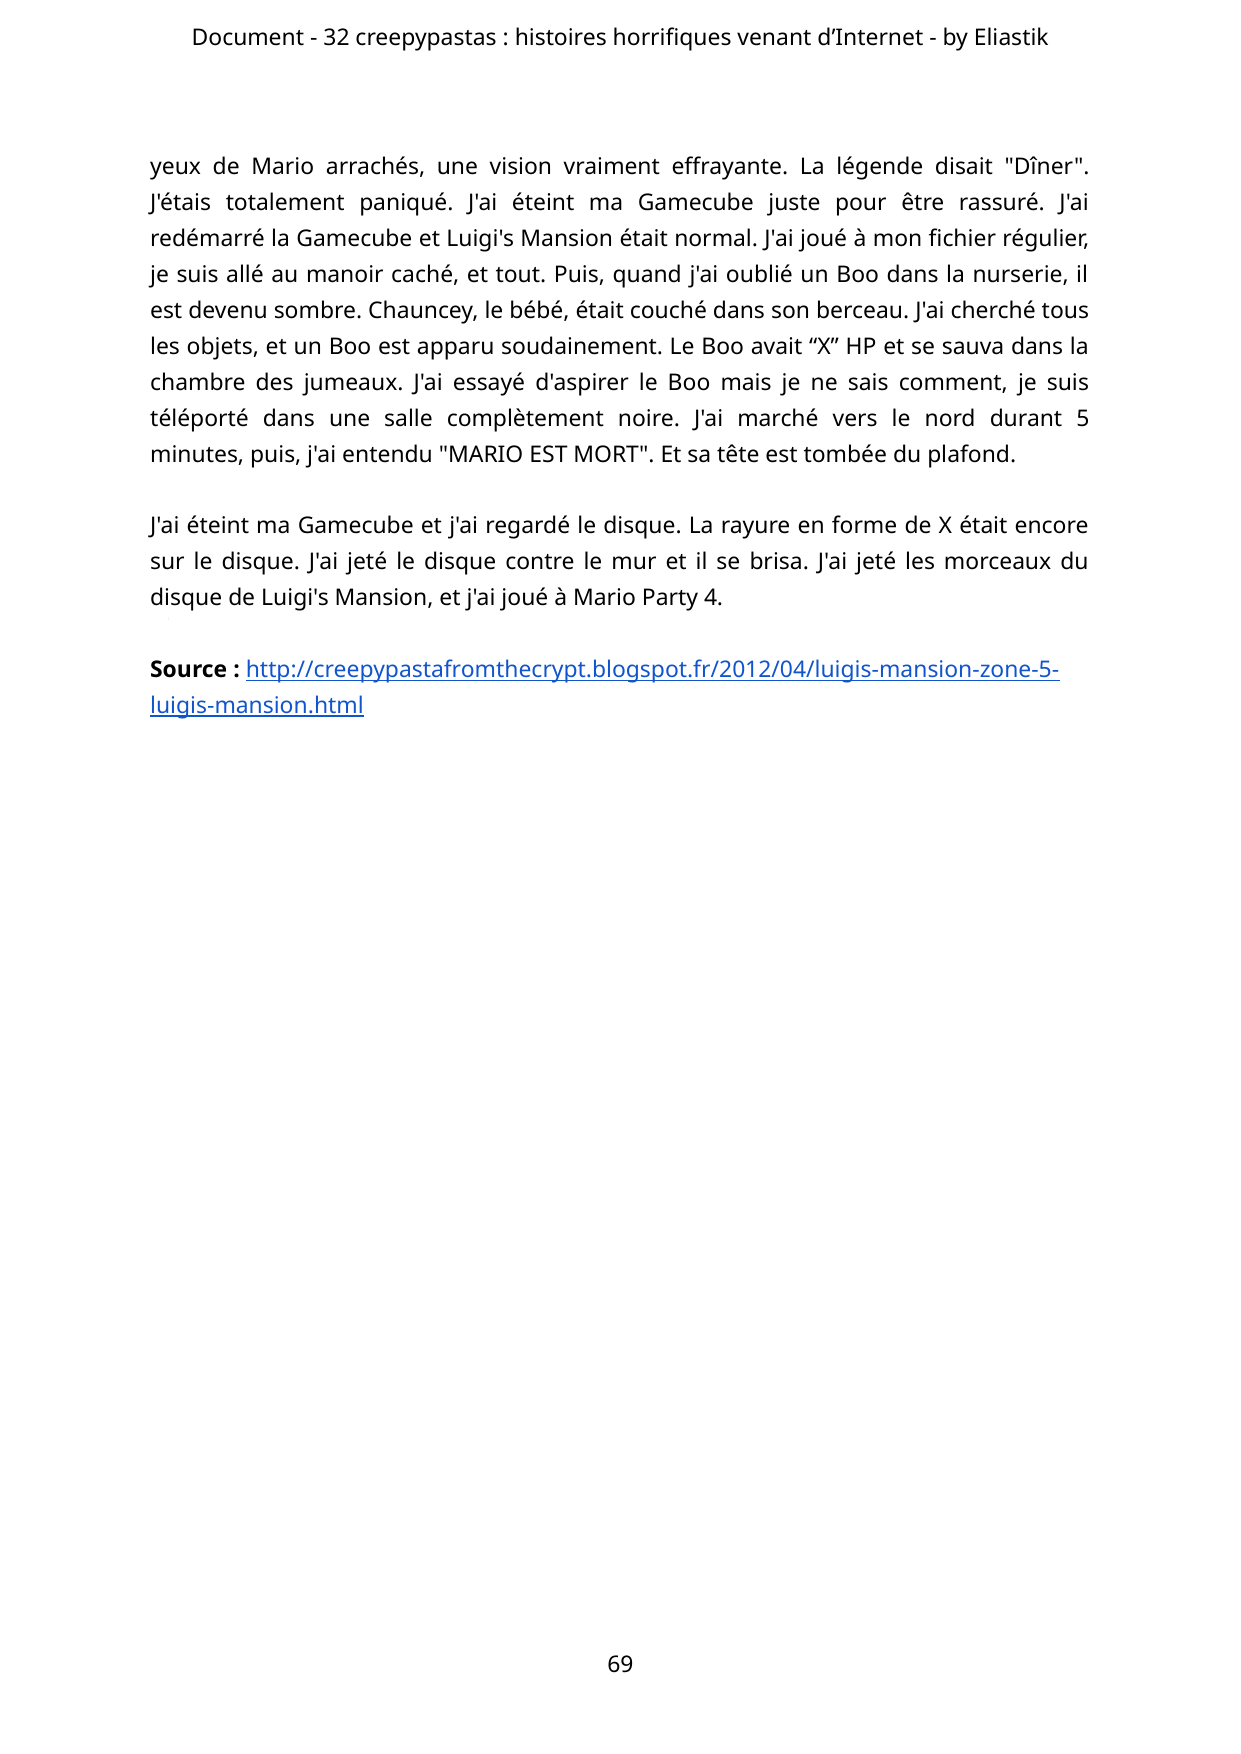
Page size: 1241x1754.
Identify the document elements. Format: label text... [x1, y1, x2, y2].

text yeux de Mario arrachés, une vision vraiment effrayante. La légende disait "Dîner". J'étais totalement paniqué. J'ai éteint ma Gamecube juste pour être rassuré. J'ai redémarré la Gamecube et Luigi's Mansion était normal. J'ai joué à mon fichier régulier, je suis allé au manoir caché, et tout. Puis, quand j'ai oublié un Boo dans la nurserie, il est devenu sombre. Chauncey, le bébé, était couché dans son berceau. J'ai cherché tous les objets, et un Boo est apparu soudainement. Le Boo avait “X” HP et se sauva dans la chambre des jumeaux. J'ai essayé d'aspirer le Boo mais je ne sais comment, je suis téléporté dans une salle complètement noire. J'ai marché vers le nord durant 5 minutes, puis, j'ai entendu "MARIO EST MORT". Et sa tête est tombée du plafond. [150, 150, 1090, 469]
text Source : http://creepypastafromthecrypt.blogspot.fr/2012/04/luigis-mansion-zone-5-luigis-mansion.html [150, 653, 1090, 720]
text J'ai éteint ma Gamecube et j'ai regardé le disque. La rayure en forme de X était encore sur le disque. J'ai jeté le disque contre le mur et il se brisa. J'ai jeté les morceaux du disque de Luigi's Mansion, et j'ai joué à Mario Party 4. [150, 509, 1090, 612]
